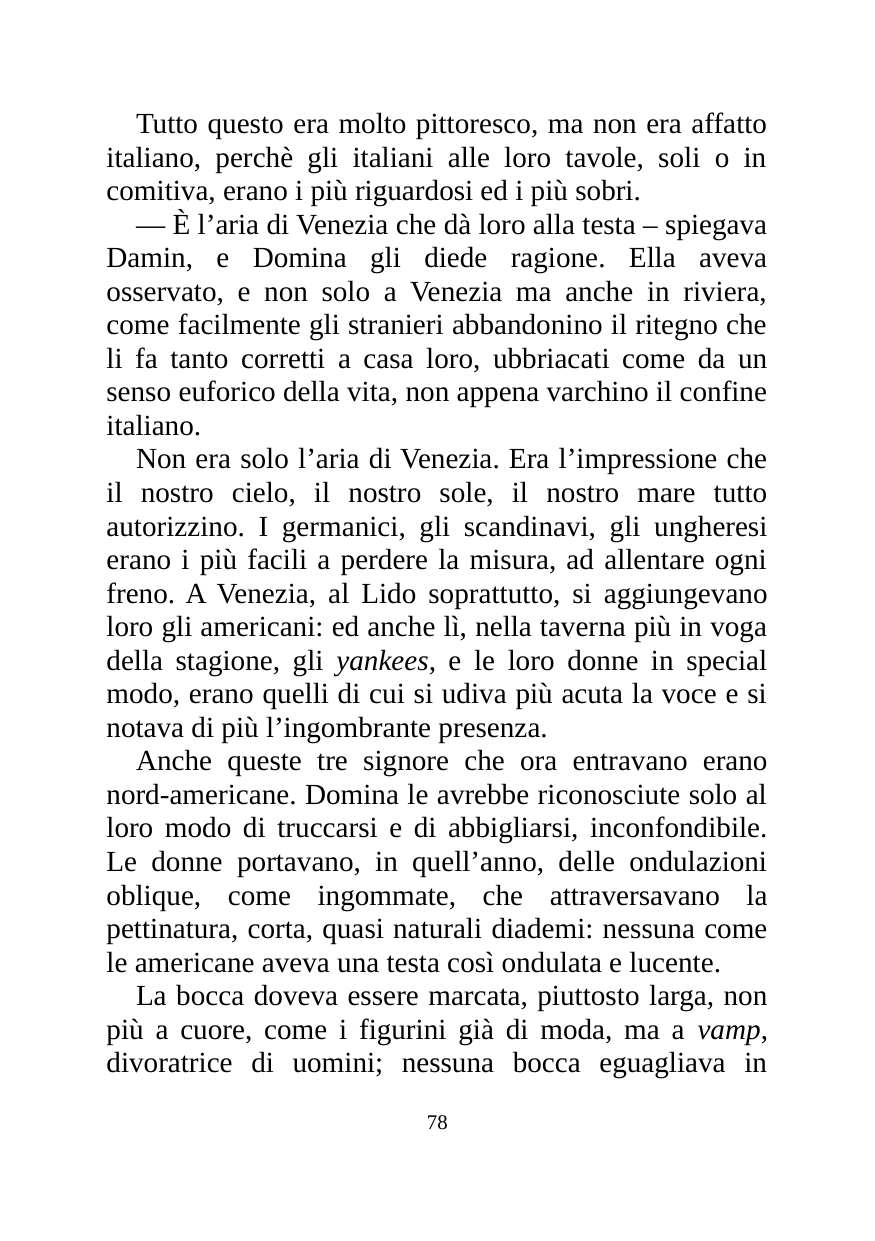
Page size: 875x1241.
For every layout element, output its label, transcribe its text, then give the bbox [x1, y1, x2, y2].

text La bocca doveva essere marcata, piuttosto larga, non più a cuore, come i figurini già di moda, ma a vamp, divoratrice di uomini; nessuna bocca eguagliava in [106, 978, 768, 1079]
text Non era solo l’aria di Venezia. Era l’impressione che il nostro cielo, il nostro sole, il nostro mare tutto autorizzino. I germanici, gli scandinavi, gli ungheresi erano i più facili a perdere la misura, ad allentare ogni freno. A Venezia, al Lido soprattutto, si aggiungevano loro gli americani: ed anche lì, nella taverna più in voga della stagione, gli yankees, e le loro donne in special modo, erano quelli di cui si udiva più acuta la voce e si notava di più l’ingombrante presenza. [106, 442, 768, 743]
text Anche queste tre signore che ora entravano erano nord-americane. Domina le avrebbe riconosciute solo al loro modo di truccarsi e di abbigliarsi, inconfondibile. Le donne portavano, in quell’anno, delle ondulazioni oblique, come ingommate, che attraversavano la pettinatura, corta, quasi naturali diademi: nessuna come le americane aveva una testa così ondulata e lucente. [106, 743, 768, 978]
text — È l’aria di Venezia che dà loro alla testa – spiegava Damin, e Domina gli diede ragione. Ella aveva osservato, e non solo a Venezia ma anche in riviera, come facilmente gli stranieri abbandonino il ritegno che li fa tanto corretti a casa loro, ubbriacati come da un senso euforico della vita, non appena varchino il confine italiano. [106, 207, 768, 442]
text Tutto questo era molto pittoresco, ma non era affatto italiano, perchè gli italiani alle loro tavole, soli o in comitiva, erano i più riguardosi ed i più sobri. [106, 106, 768, 207]
